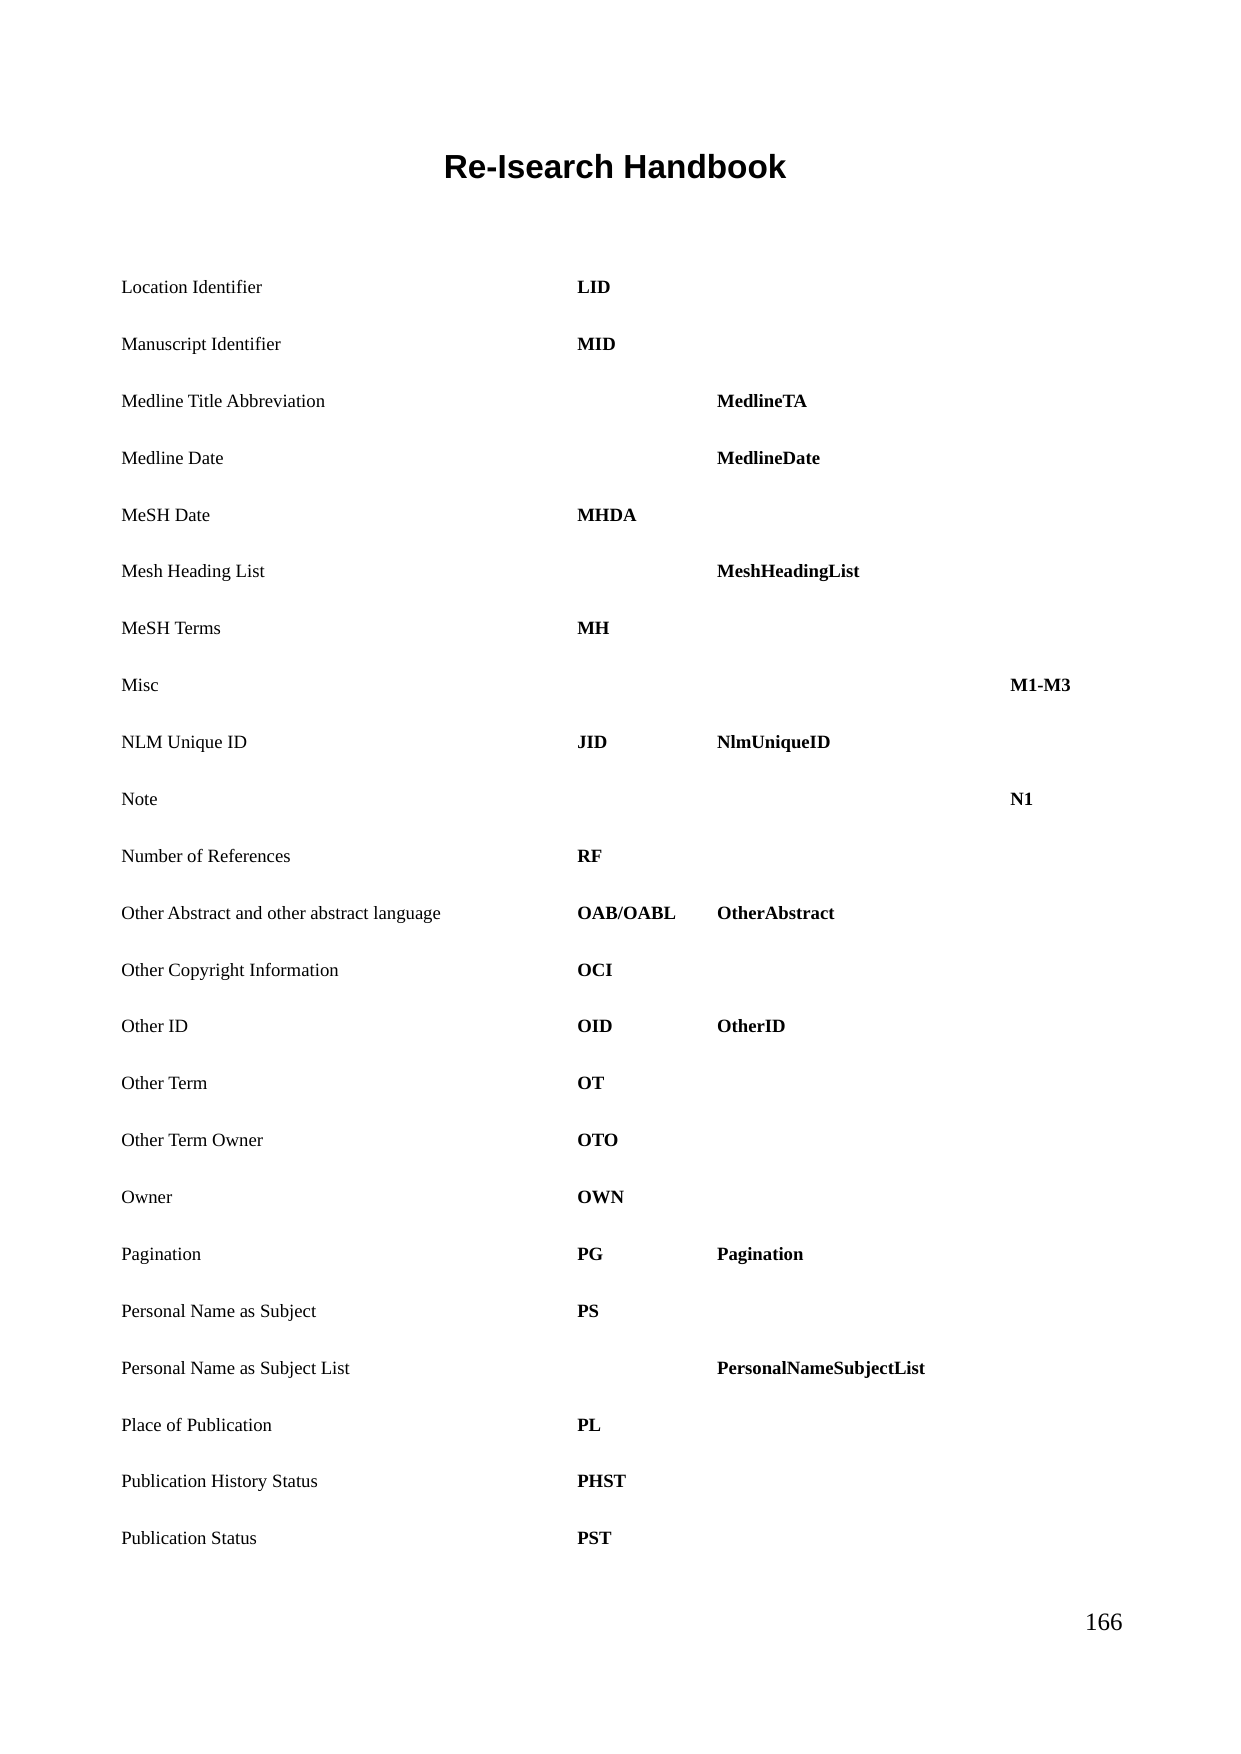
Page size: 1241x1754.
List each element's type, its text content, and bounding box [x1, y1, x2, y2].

table_cell OTO [574, 1126, 714, 1183]
table_cell Place of Publication [118, 1411, 574, 1467]
table_cell Personal Name as Subject List [118, 1354, 574, 1411]
table_cell ​ [1007, 899, 1122, 956]
table_cell Note [118, 785, 574, 842]
table_cell Number of References [118, 842, 574, 899]
table_cell ​ [574, 671, 714, 728]
table_cell ​ [1007, 501, 1122, 557]
table_cell ​ [1007, 1013, 1122, 1069]
table_cell ​ [1007, 728, 1122, 785]
table_cell PG [574, 1240, 714, 1297]
table_cell Misc [118, 671, 574, 728]
table_cell ​ [1007, 330, 1122, 387]
table_cell PersonalNameSubjectList [714, 1354, 1007, 1411]
table_cell OtherAbstract [714, 899, 1007, 956]
table_cell PL [574, 1411, 714, 1467]
table_cell ​ [714, 956, 1007, 1012]
table_cell MeshHeadingList [714, 558, 1007, 614]
table_cell ​ [714, 1411, 1007, 1467]
table_cell Medline Title Abbreviation [118, 387, 574, 444]
table_cell OCI [574, 956, 714, 1012]
table_cell OT [574, 1069, 714, 1126]
table_cell ​ [1007, 1126, 1122, 1183]
table_cell ​ [714, 1297, 1007, 1354]
table_cell OAB/OABL [574, 899, 714, 956]
table_cell ​ [1007, 444, 1122, 501]
table_cell Personal Name as Subject [118, 1297, 574, 1354]
table_cell ​ [714, 273, 1007, 330]
table_cell OID [574, 1013, 714, 1069]
table_cell ​ [574, 1354, 714, 1411]
table_cell ​ [1007, 216, 1122, 273]
table_cell ​ [1007, 614, 1122, 671]
table_cell Medline Date [118, 444, 574, 501]
table_cell PS [574, 1297, 714, 1354]
table_cell [574, 216, 714, 273]
table_cell ​ [1007, 273, 1122, 330]
table_cell PST [574, 1524, 714, 1552]
table_cell ​ [714, 1069, 1007, 1126]
table_cell PHST [574, 1468, 714, 1524]
table_cell Other Copyright Information [118, 956, 574, 1012]
table_cell ​ [714, 1524, 1007, 1552]
table_cell Other Term [118, 1069, 574, 1126]
table_cell Pagination [714, 1240, 1007, 1297]
table_cell Publication Status [118, 1524, 574, 1552]
table_cell ​ [1007, 558, 1122, 614]
table_cell Other ID [118, 1013, 574, 1069]
table_cell Other Abstract and other abstract language [118, 899, 574, 956]
table_cell MID [574, 330, 714, 387]
table_cell [118, 216, 574, 273]
table_cell Pagination [118, 1240, 574, 1297]
table_cell ​ [1007, 1240, 1122, 1297]
table_cell MedlineDate [714, 444, 1007, 501]
table_cell ​ [1007, 956, 1122, 1012]
table_cell OWN [574, 1183, 714, 1240]
table_cell ​ [1007, 1183, 1122, 1240]
table_cell ​ [1007, 1524, 1122, 1552]
table_cell ​ [1007, 842, 1122, 899]
table_cell Location Identifier [118, 273, 574, 330]
table_cell ​ [714, 614, 1007, 671]
table_cell ​ [714, 1183, 1007, 1240]
table_cell ​ [574, 785, 714, 842]
table_cell MeSH Date [118, 501, 574, 557]
table_cell N1 [1007, 785, 1122, 842]
table_cell M1-M3 [1007, 671, 1122, 728]
table_cell NLM Unique ID [118, 728, 574, 785]
table_cell RF [574, 842, 714, 899]
table_cell ​ [714, 785, 1007, 842]
table_cell ​ [574, 444, 714, 501]
table_cell LID [574, 273, 714, 330]
table_cell ​ [1007, 1069, 1122, 1126]
table_cell [714, 216, 1007, 273]
table_cell MH [574, 614, 714, 671]
table_cell Mesh Heading List [118, 558, 574, 614]
table_cell MedlineTA [714, 387, 1007, 444]
table_cell ​ [1007, 1354, 1122, 1411]
table_cell Owner [118, 1183, 574, 1240]
table_cell ​ [1007, 1468, 1122, 1524]
table_cell OtherID [714, 1013, 1007, 1069]
table_cell Manuscript Identifier [118, 330, 574, 387]
table_cell ​ [1007, 387, 1122, 444]
table_cell NlmUniqueID [714, 728, 1007, 785]
table_cell ​ [574, 387, 714, 444]
table_cell ​ [1007, 1297, 1122, 1354]
table_cell MeSH Terms [118, 614, 574, 671]
table_cell ​ [714, 330, 1007, 387]
table_cell ​ [714, 501, 1007, 557]
table_cell ​ [714, 1468, 1007, 1524]
table_cell ​ [714, 842, 1007, 899]
table_cell ​ [714, 1126, 1007, 1183]
table_cell Other Term Owner [118, 1126, 574, 1183]
table_cell Publication History Status [118, 1468, 574, 1524]
table_cell MHDA [574, 501, 714, 557]
table_cell ​ [574, 558, 714, 614]
table_cell ​ [1007, 1411, 1122, 1467]
table_cell ​ [714, 671, 1007, 728]
table_cell JID [574, 728, 714, 785]
